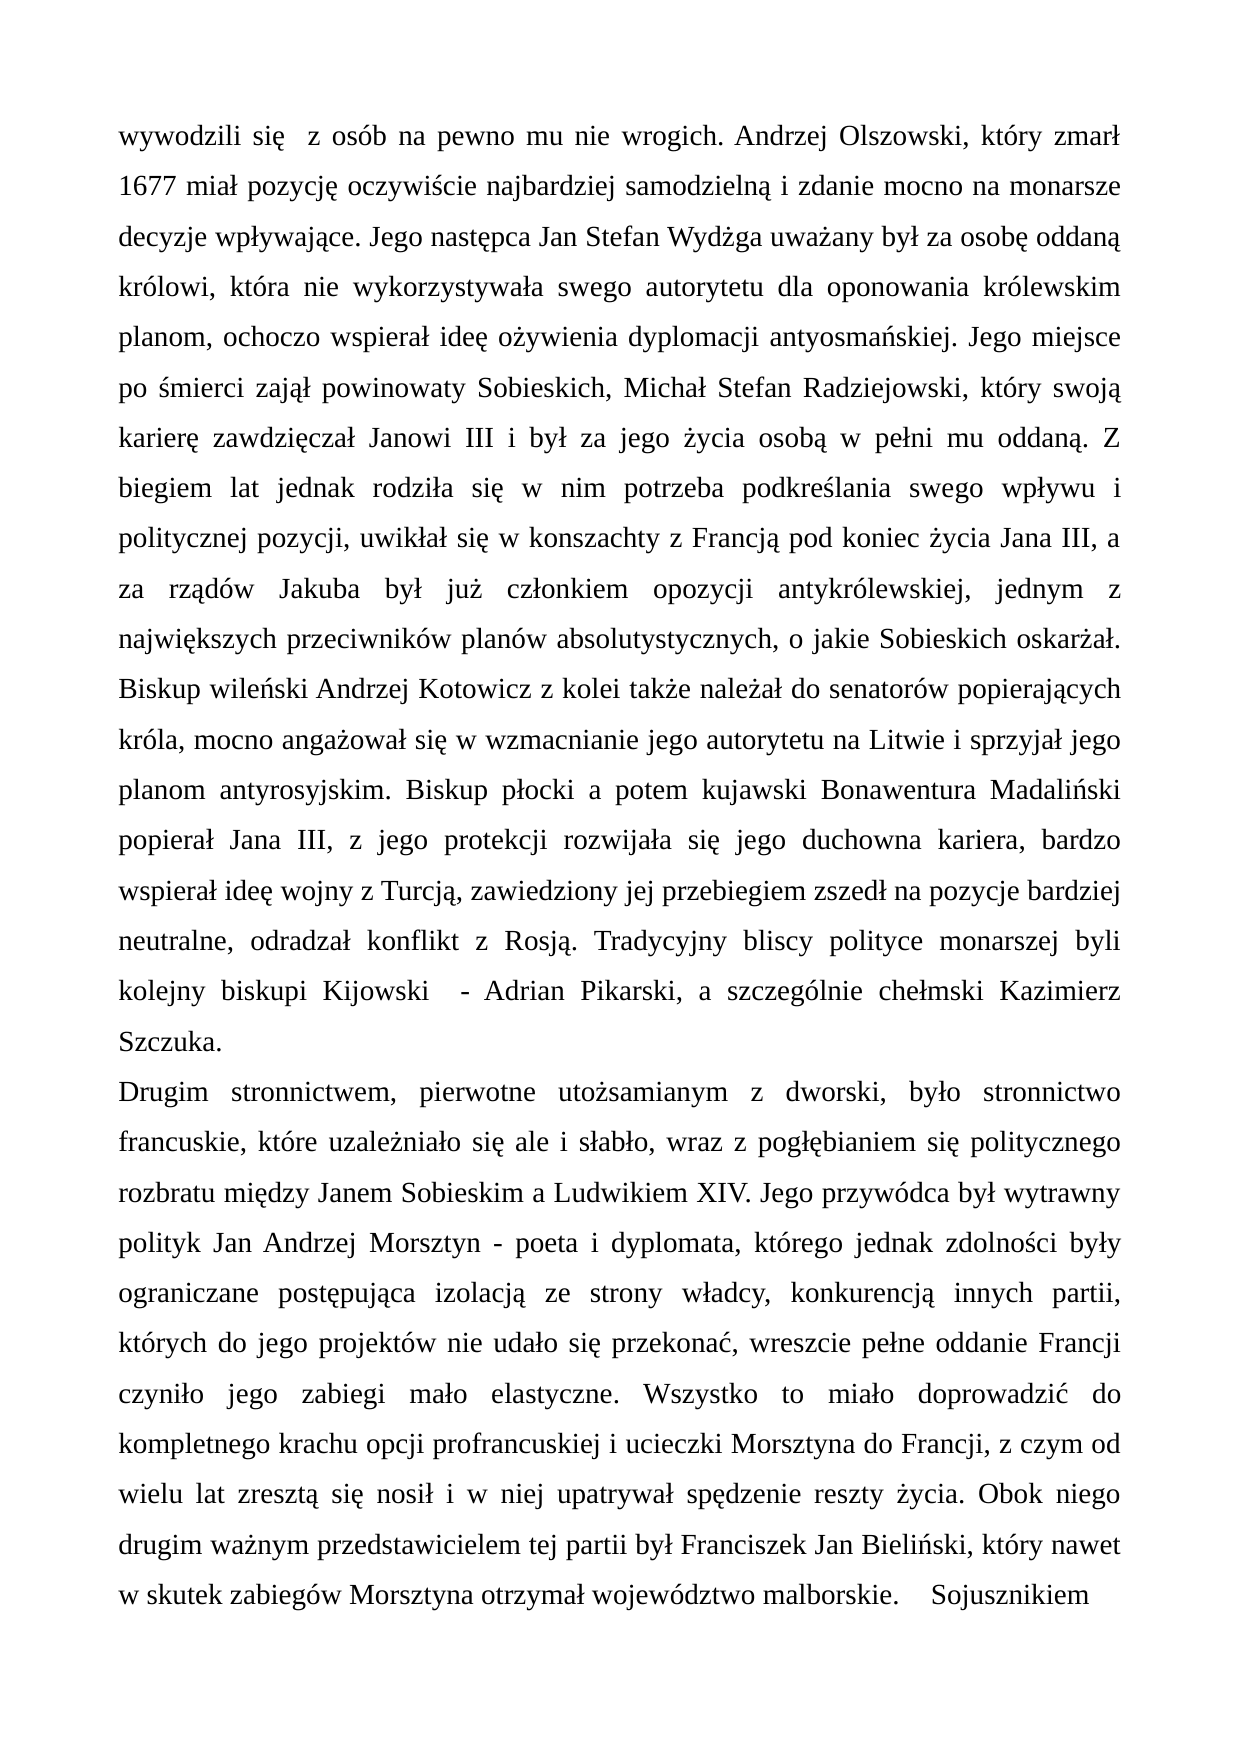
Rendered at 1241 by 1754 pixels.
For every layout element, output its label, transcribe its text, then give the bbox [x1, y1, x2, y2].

text wywodzili się z osób na pewno mu nie wrogich. Andrzej Olszowski, który zmarł 1677 miał pozycję oczywiście najbardziej samodzielną i zdanie mocno na monarsze decyzje wpływające. Jego następca Jan Stefan Wydżga uważany był za osobę oddaną królowi, która nie wykorzystywała swego autorytetu dla oponowania królewskim planom, ochoczo wspierał ideę ożywienia dyplomacji antyosmańskiej. Jego miejsce po śmierci zajął powinowaty Sobieskich, Michał Stefan Radziejowski, który swoją karierę zawdzięczał Janowi III i był za jego życia osobą w pełni mu oddaną. Z biegiem lat jednak rodziła się w nim potrzeba podkreślania swego wpływu i politycznej pozycji, uwikłał się w konszachty z Francją pod koniec życia Jana III, a za rządów Jakuba był już członkiem opozycji antykrólewskiej, jednym z największych przeciwników planów absolutystycznych, o jakie Sobieskich oskarżał. Biskup wileński Andrzej Kotowicz z kolei także należał do senatorów popierających króla, mocno angażował się w wzmacnianie jego autorytetu na Litwie i sprzyjał jego planom antyrosyjskim. Biskup płocki a potem kujawski Bonawentura Madaliński popierał Jana III, z jego protekcji rozwijała się jego duchowna kariera, bardzo wspierał ideę wojny z Turcją, zawiedziony jej przebiegiem zszedł na pozycje bardziej neutralne, odradzał konflikt z Rosją. Tradycyjny bliscy polityce monarszej byli kolejny biskupi Kijowski - Adrian Pikarski, a szczególnie chełmski Kazimierz Szczuka. [118, 118, 1122, 1057]
text Drugim stronnictwem, pierwotne utożsamianym z dworski, było stronnictwo francuskie, które uzależniało się ale i słabło, wraz z pogłębianiem się politycznego rozbratu między Janem Sobieskim a Ludwikiem XIV. Jego przywódca był wytrawny polityk Jan Andrzej Morsztyn - poeta i dyplomata, którego jednak zdolności były ograniczane postępująca izolacją ze strony władcy, konkurencją innych partii, których do jego projektów nie udało się przekonać, wreszcie pełne oddanie Francji czyniło jego zabiegi mało elastyczne. Wszystko to miało doprowadzić do kompletnego krachu opcji profrancuskiej i ucieczki Morsztyna do Francji, z czym od wielu lat zresztą się nosił i w niej upatrywał spędzenie reszty życia. Obok niego drugim ważnym przedstawicielem tej partii był Franciszek Jan Bieliński, który nawet w skutek zabiegów Morsztyna otrzymał województwo malborskie. Sojusznikiem [118, 1074, 1122, 1611]
